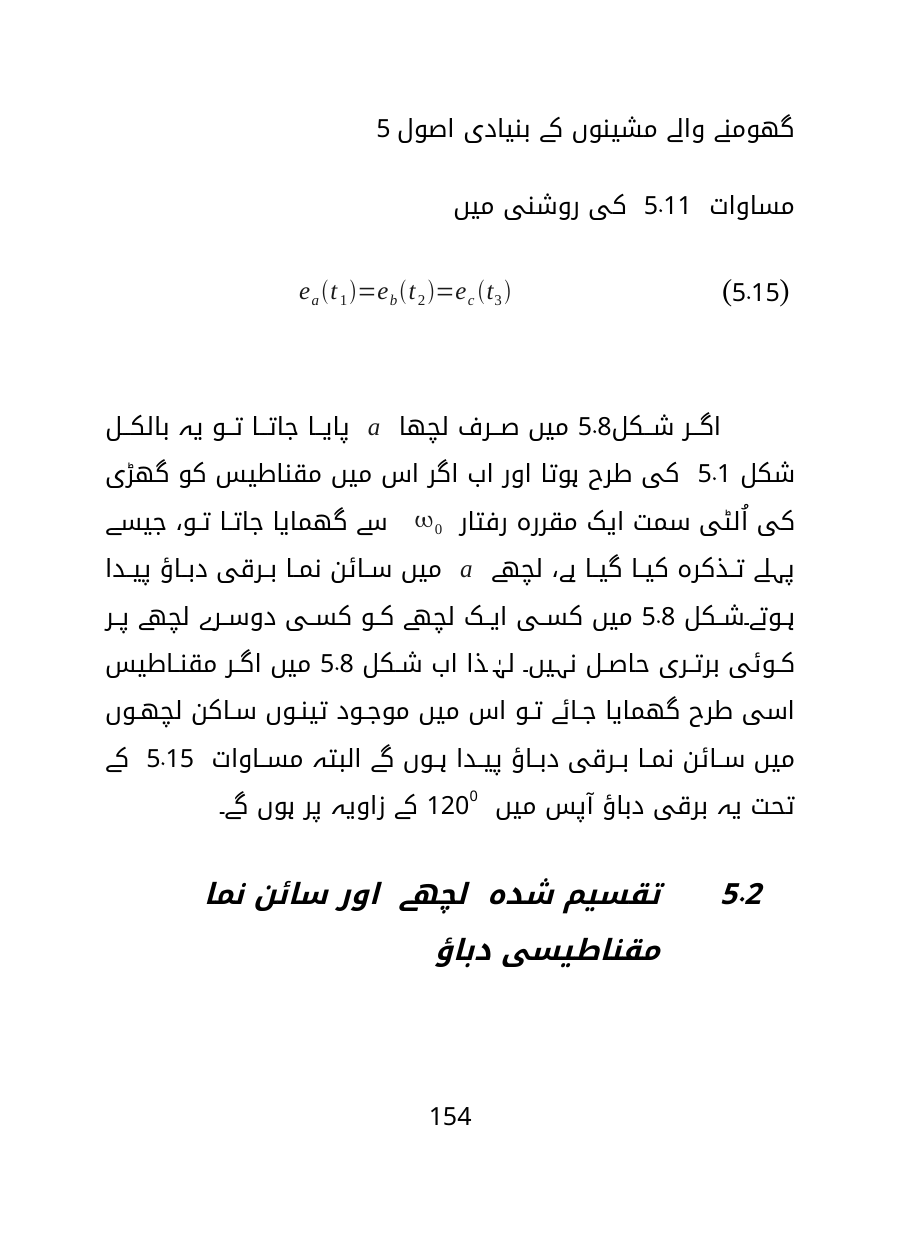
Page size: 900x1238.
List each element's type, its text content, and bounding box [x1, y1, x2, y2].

subtitle تقسیم شدہ لچھے اور سائن نما مقناطیسی دباؤ [105, 867, 720, 978]
table_header (5.15) [697, 264, 795, 335]
table_header [105, 264, 697, 335]
text مساوات 5.11 کی روشنی میں [105, 182, 795, 230]
text اگر شکل5.8 میں صرف لچھاپایا جاتا تو یہ بالکل شکل 5.1 کی طرح ہوتا اور اب اگر اس میں مقناطیس کو گھڑی کی اُلٹی سمت ایک مقررہ رفتار سے گھمایا جاتا تو، جیسے پہلے تذکرہ کیا گیا ہے، لچھےمیں سائن نما برقی دباؤ پیدا ہوتے۔شکل 5.8 میں کسی ایک لچھے کو کسی دوسرے لچھے پر کوئی برتری حاصل نہیں۔ لہٰذا اب شکل 5.8 میں اگر مقناطیس اسی طرح گھمایا جائے تو اس میں موجود تینوں ساکن لچھوں میں سائن نما برقی دباؤ پیدا ہوں گے البتہ مساوات 5.15 کے تحت یہ برقی دباؤ آپس میں 1200 کے زاویہ پر ہوں گے۔ [105, 403, 795, 830]
